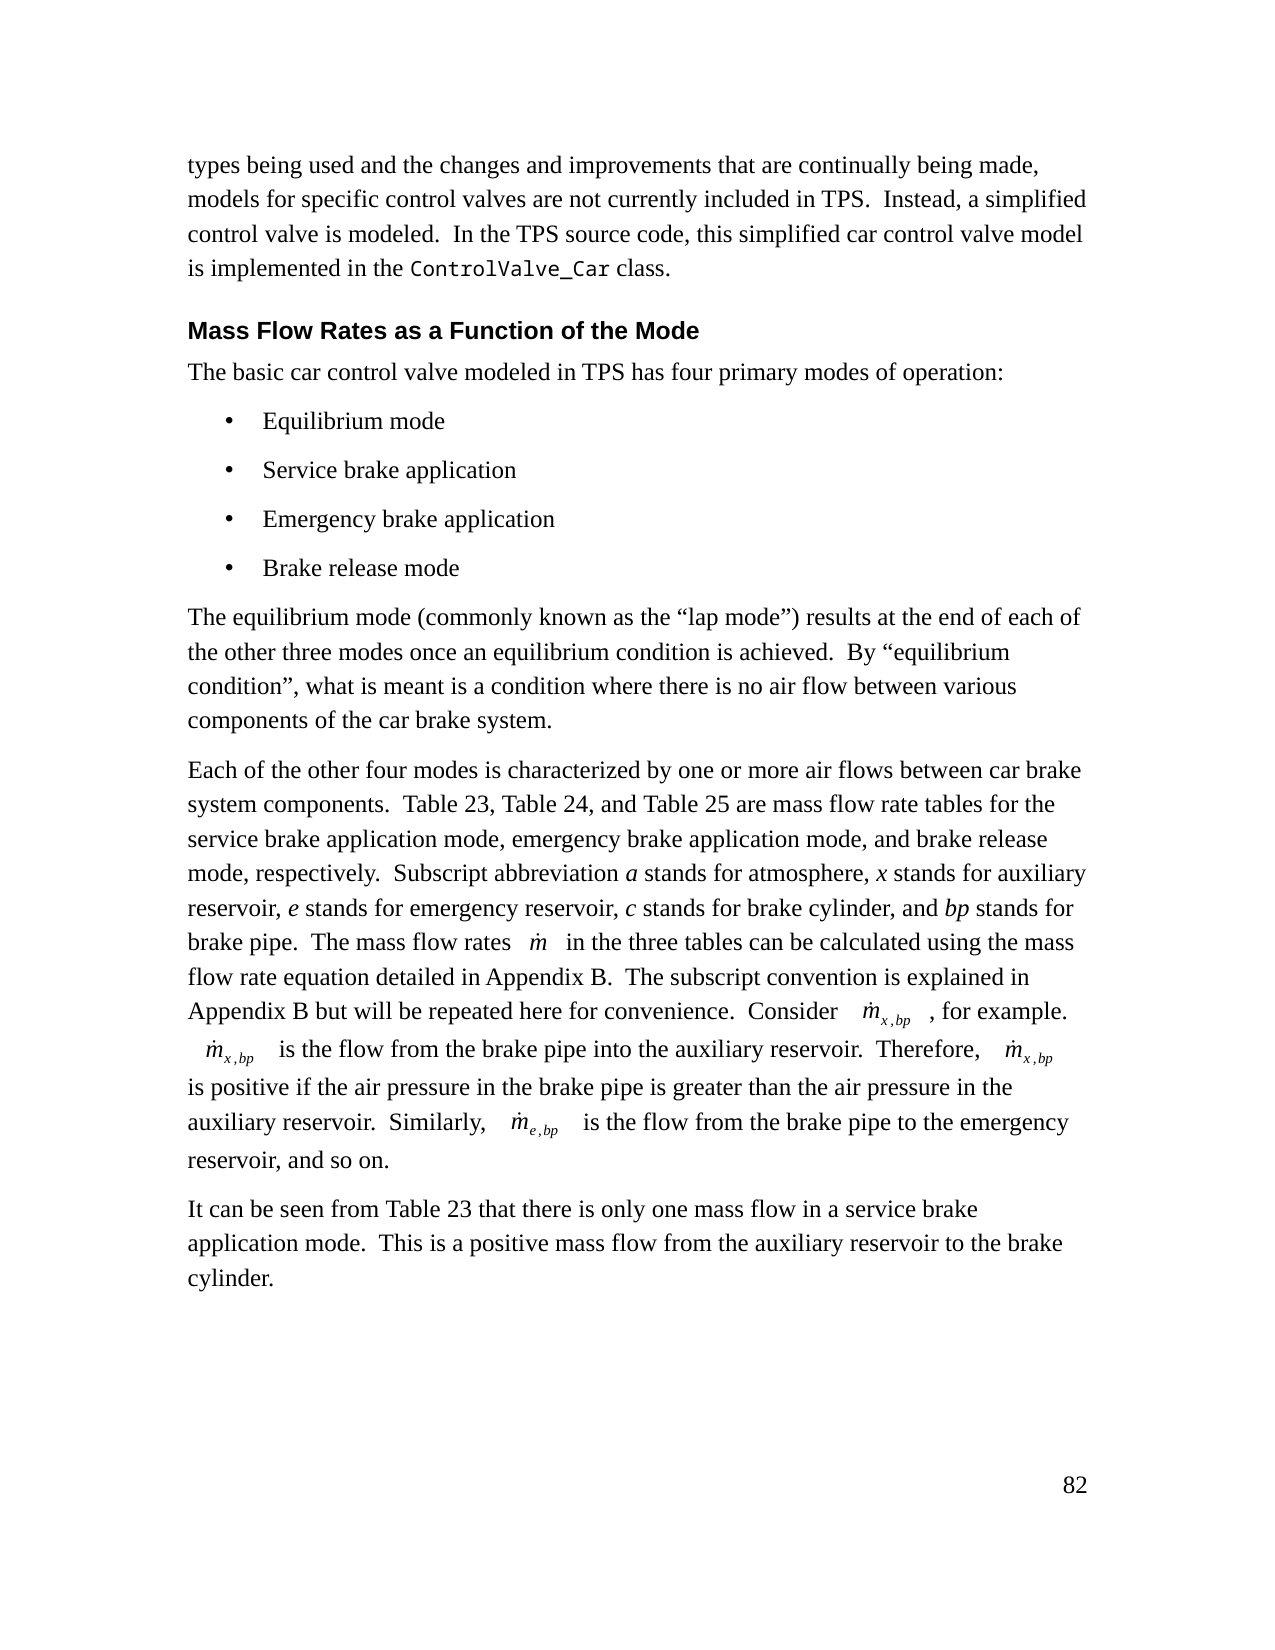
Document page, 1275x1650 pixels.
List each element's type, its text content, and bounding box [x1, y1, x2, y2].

text The equilibrium mode (commonly known as the “lap mode”) results at the end of each of the other three modes once an equilibrium condition is achieved. By “equilibrium condition”, what is meant is a condition where there is no air flow between various components of the car brake system. [187, 602, 1087, 734]
subtitle Mass Flow Rates as a Function of the Mode [187, 316, 1087, 344]
list Emergency brake application [225, 504, 1087, 533]
list Equilibrium mode [225, 406, 1087, 435]
list Brake release mode [225, 553, 1087, 582]
list Service brake application [225, 455, 1087, 484]
text Each of the other four modes is characterized by one or more air flows between car brake system components. Table 23, Table 24, and Table 25 are mass flow rate tables for the service brake application mode, emergency brake application mode, and brake release mode, respectively. Subscript abbreviation a stands for atmosphere, x stands for auxiliary reservoir, e stands for emergency reservoir, c stands for brake cylinder, and bp stands for brake pipe. The mass flow ratesin the three tables can be calculated using the mass flow rate equation detailed in Appendix B. The subscript convention is explained in Appendix B but will be repeated here for convenience. Consider , for example. is the flow from the brake pipe into the auxiliary reservoir. Therefore, is positive if the air pressure in the brake pipe is greater than the air pressure in the auxiliary reservoir. Similarly, is the flow from the brake pipe to the emergency reservoir, and so on. [187, 755, 1087, 1174]
text It can be seen from Table 23 that there is only one mass flow in a service brake application mode. This is a positive mass flow from the auxiliary reservoir to the brake cylinder. [187, 1194, 1087, 1292]
text The basic car control valve modeled in TPS has four primary modes of operation: [187, 357, 1087, 386]
text types being used and the changes and improvements that are continually being made, models for specific control valves are not currently included in TPS. Instead, a simplified control valve is modeled. In the TPS source code, this simplified car control valve model is implemented in the ControlValve_Car class. [187, 150, 1087, 283]
